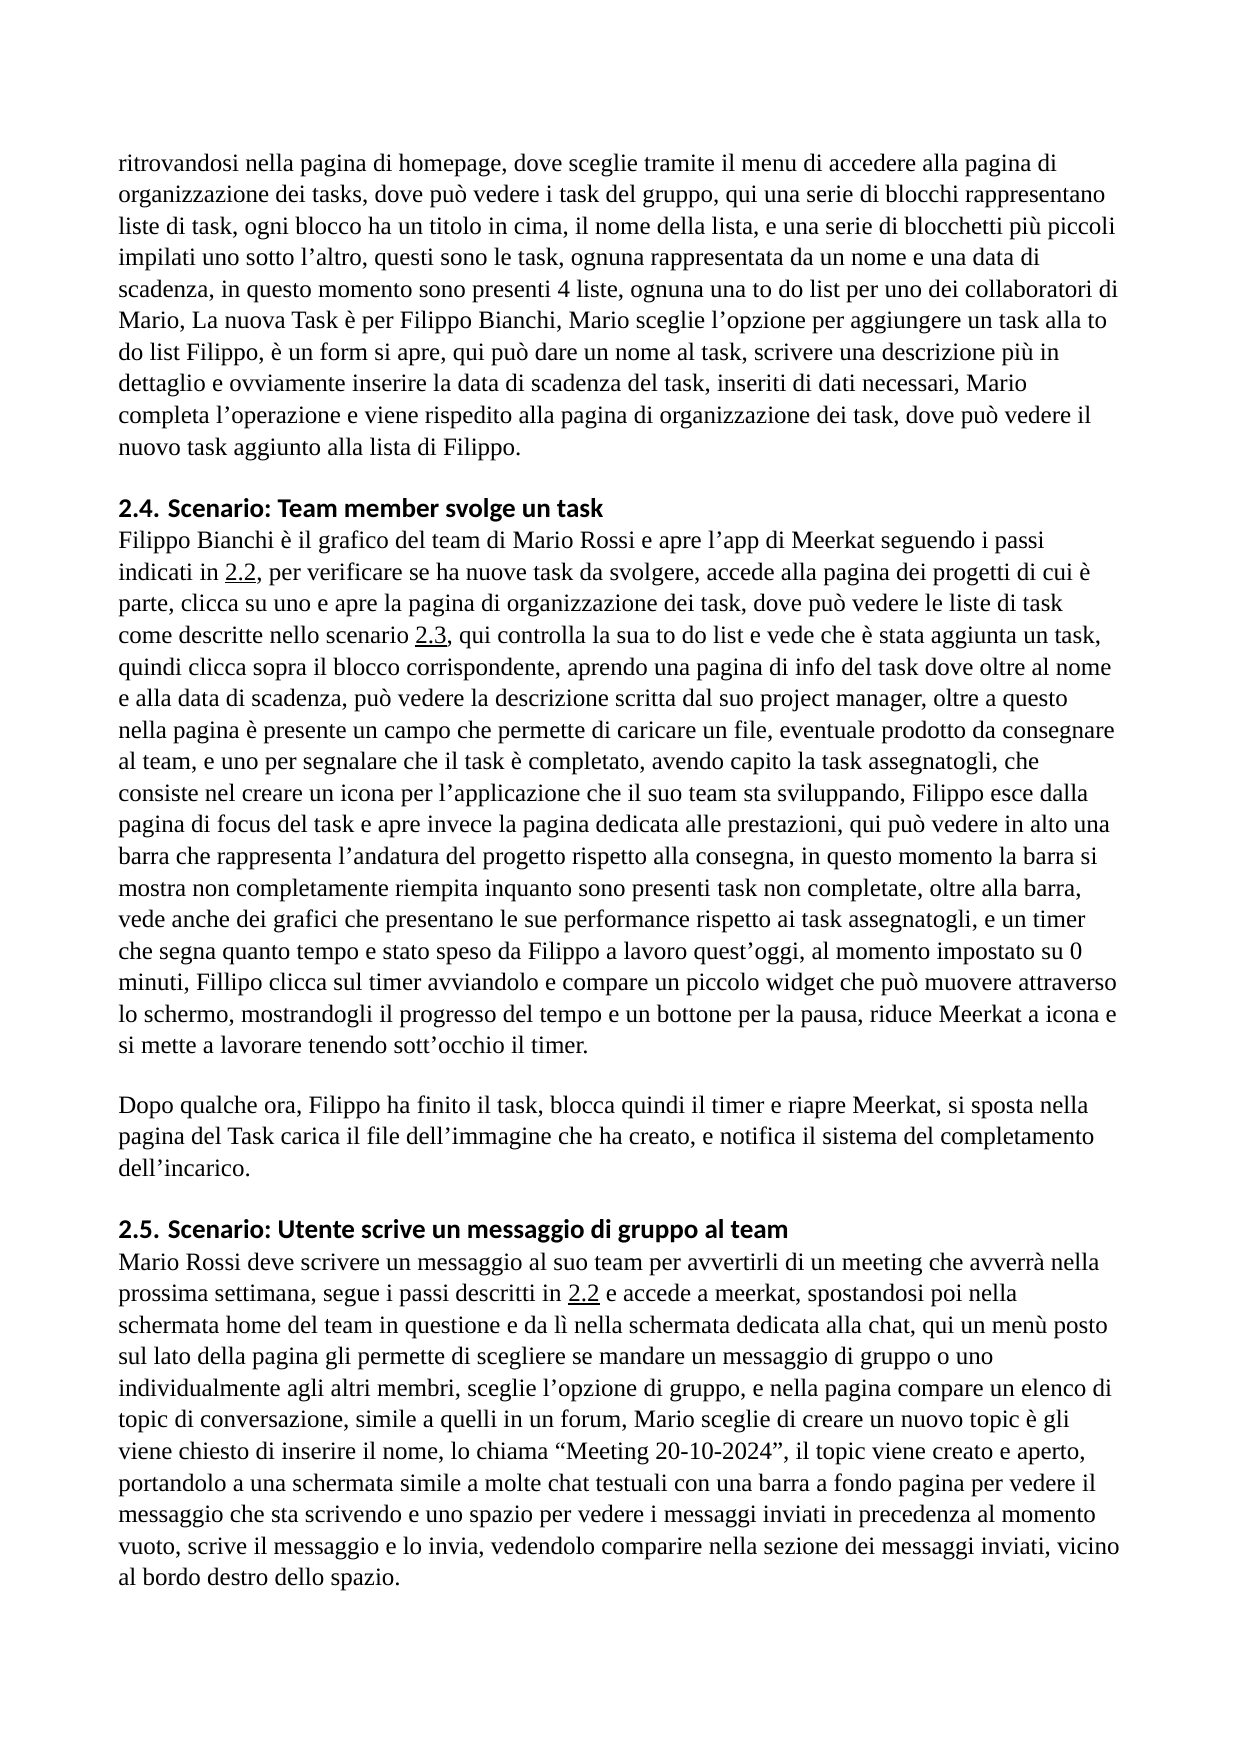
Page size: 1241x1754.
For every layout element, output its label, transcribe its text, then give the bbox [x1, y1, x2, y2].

text Filippo Bianchi è il grafico del team di Mario Rossi e apre l’app di Meerkat seguendo i passi indicati in 2.2, per verificare se ha nuove task da svolgere, accede alla pagina dei progetti di cui è parte, clicca su uno e apre la pagina di organizzazione dei task, dove può vedere le liste di task come descritte nello scenario 2.3, qui controlla la sua to do list e vede che è stata aggiunta un task, quindi clicca sopra il blocco corrispondente, aprendo una pagina di info del task dove oltre al nome e alla data di scadenza, può vedere la descrizione scritta dal suo project manager, oltre a questo nella pagina è presente un campo che permette di caricare un file, eventuale prodotto da consegnare al team, e uno per segnalare che il task è completato, avendo capito la task assegnatogli, che consiste nel creare un icona per l’applicazione che il suo team sta sviluppando, Filippo esce dalla pagina di focus del task e apre invece la pagina dedicata alle prestazioni, qui può vedere in alto una barra che rappresenta l’andatura del progetto rispetto alla consegna, in questo momento la barra si mostra non completamente riempita inquanto sono presenti task non completate, oltre alla barra, vede anche dei grafici che presentano le sue performance rispetto ai task assegnatogli, e un timer che segna quanto tempo e stato speso da Filippo a lavoro quest’oggi, al momento impostato su 0 minuti, Fillipo clicca sul timer avviandolo e compare un piccolo widget che può muovere attraverso lo schermo, mostrandogli il progresso del tempo e un bottone per la pausa, riduce Meerkat a icona e si mette a lavorare tenendo sott’occhio il timer. [118, 525, 1122, 1059]
text Dopo qualche ora, Filippo ha finito il task, blocca quindi il timer e riapre Meerkat, si sposta nella pagina del Task carica il file dell’immagine che ha creato, e notifica il sistema del completamento dell’incarico. [118, 1090, 1122, 1182]
text 2.5. Scenario: Utente scrive un messaggio di gruppo al team [118, 1212, 1122, 1245]
text Mario Rossi deve scrivere un messaggio al suo team per avvertirli di un meeting che avverrà nella prossima settimana, segue i passi descritti in 2.2 e accede a meerkat, spostandosi poi nella schermata home del team in questione e da lì nella schermata dedicata alla chat, qui un menù posto sul lato della pagina gli permette di scegliere se mandare un messaggio di gruppo o uno individualmente agli altri membri, sceglie l’opzione di gruppo, e nella pagina compare un elenco di topic di conversazione, simile a quelli in un forum, Mario sceglie di creare un nuovo topic è gli viene chiesto di inserire il nome, lo chiama “Meeting 20-10-2024”, il topic viene creato e aperto, portandolo a una schermata simile a molte chat testuali con una barra a fondo pagina per vedere il messaggio che sta scrivendo e uno spazio per vedere i messaggi inviati in precedenza al momento vuoto, scrive il messaggio e lo invia, vedendolo comparire nella sezione dei messaggi inviati, vicino al bordo destro dello spazio. [118, 1247, 1122, 1591]
text ritrovandosi nella pagina di homepage, dove sceglie tramite il menu di accedere alla pagina di organizzazione dei tasks, dove può vedere i task del gruppo, qui una serie di blocchi rappresentano liste di task, ogni blocco ha un titolo in cima, il nome della lista, e una serie di blocchetti più piccoli impilati uno sotto l’altro, questi sono le task, ognuna rappresentata da un nome e una data di scadenza, in questo momento sono presenti 4 liste, ognuna una to do list per uno dei collaboratori di Mario, La nuova Task è per Filippo Bianchi, Mario sceglie l’opzione per aggiungere un task alla to do list Filippo, è un form si apre, qui può dare un nome al task, scrivere una descrizione più in dettaglio e ovviamente inserire la data di scadenza del task, inseriti di dati necessari, Mario completa l’operazione e viene rispedito alla pagina di organizzazione dei task, dove può vedere il nuovo task aggiunto alla lista di Filippo. [118, 148, 1122, 460]
text 2.4. Scenario: Team member svolge un task [118, 491, 1122, 524]
